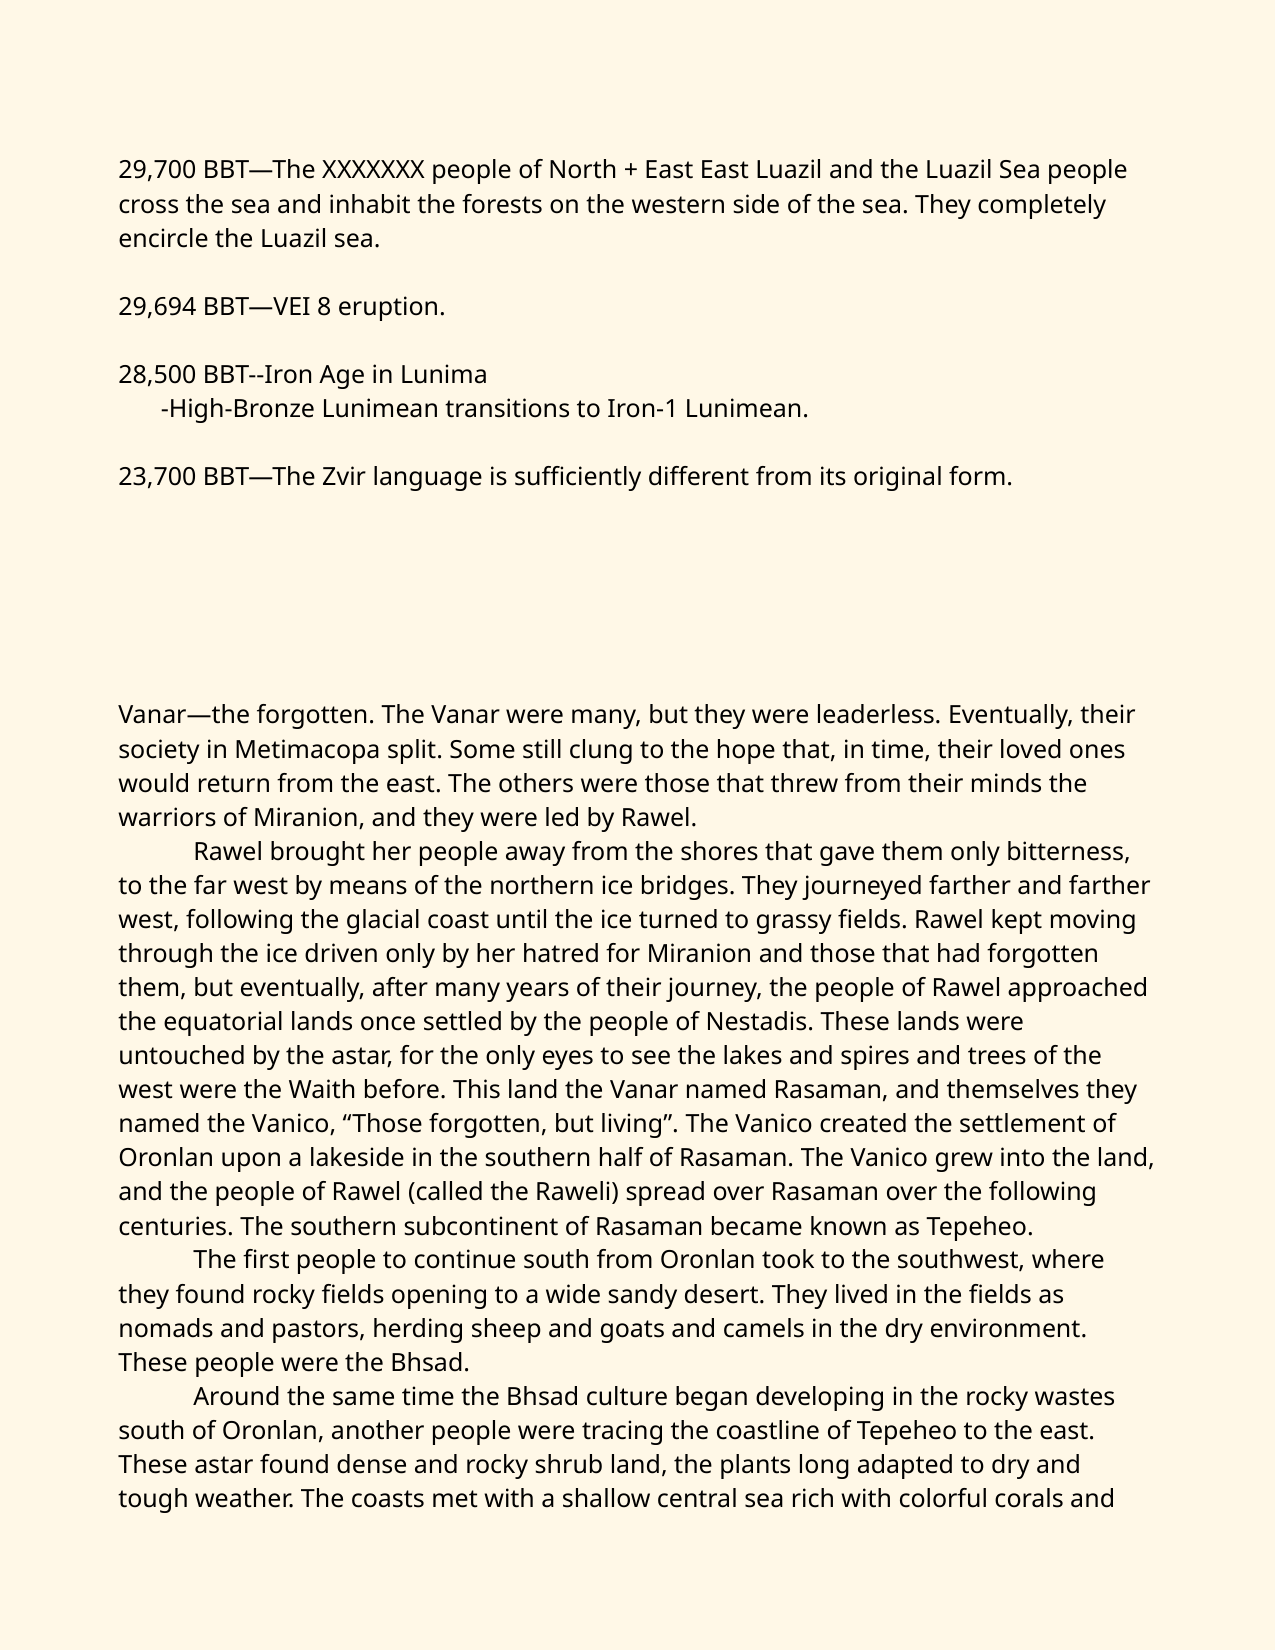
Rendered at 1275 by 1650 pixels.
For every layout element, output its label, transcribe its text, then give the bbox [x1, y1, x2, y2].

text Vanar—the forgotten. The Vanar were many, but they were leaderless. Eventually, their society in Metimacopa split. Some still clung to the hope that, in time, their loved ones would return from the east. The others were those that threw from their minds the warriors of Miranion, and they were led by Rawel. [118, 697, 1157, 833]
text 29,694 BBT—VEI 8 eruption. [118, 288, 1157, 322]
text Around the same time the Bhsad culture began developing in the rocky wastes south of Oronlan, another people were tracing the coastline of Tepeheo to the east. These astar found dense and rocky shrub land, the plants long adapted to dry and tough weather. The coasts met with a shallow central sea rich with colorful corals and [118, 1378, 1157, 1515]
text 23,700 BBT—The Zvir language is sufficiently different from its original form. [118, 459, 1157, 493]
text The first people to continue south from Oronlan took to the southwest, where they found rocky fields opening to a wide sandy desert. They lived in the fields as nomads and pastors, herding sheep and goats and camels in the dry environment. These people were the Bhsad. [118, 1242, 1157, 1378]
text 28,500 BBT--Iron Age in Lunima [118, 357, 1157, 391]
text -High-Bronze Lunimean transitions to Iron-1 Lunimean. [118, 391, 1157, 425]
text Rawel brought her people away from the shores that gave them only bitterness, to the far west by means of the northern ice bridges. They journeyed farther and farther west, following the glacial coast until the ice turned to grassy fields. Rawel kept moving through the ice driven only by her hatred for Miranion and those that had forgotten them, but eventually, after many years of their journey, the people of Rawel approached the equatorial lands once settled by the people of Nestadis. These lands were untouched by the astar, for the only eyes to see the lakes and spires and trees of the west were the Waith before. This land the Vanar named Rasaman, and themselves they named the Vanico, “Those forgotten, but living”. The Vanico created the settlement of Oronlan upon a lakeside in the southern half of Rasaman. The Vanico grew into the land, and the people of Rawel (called the Raweli) spread over Rasaman over the following centuries. The southern subcontinent of Rasaman became known as Tepeheo. [118, 833, 1157, 1242]
text 29,700 BBT—The XXXXXXX people of North + East East Luazil and the Luazil Sea people cross the sea and inhabit the forests on the western side of the sea. They completely encircle the Luazil sea. [118, 152, 1157, 254]
